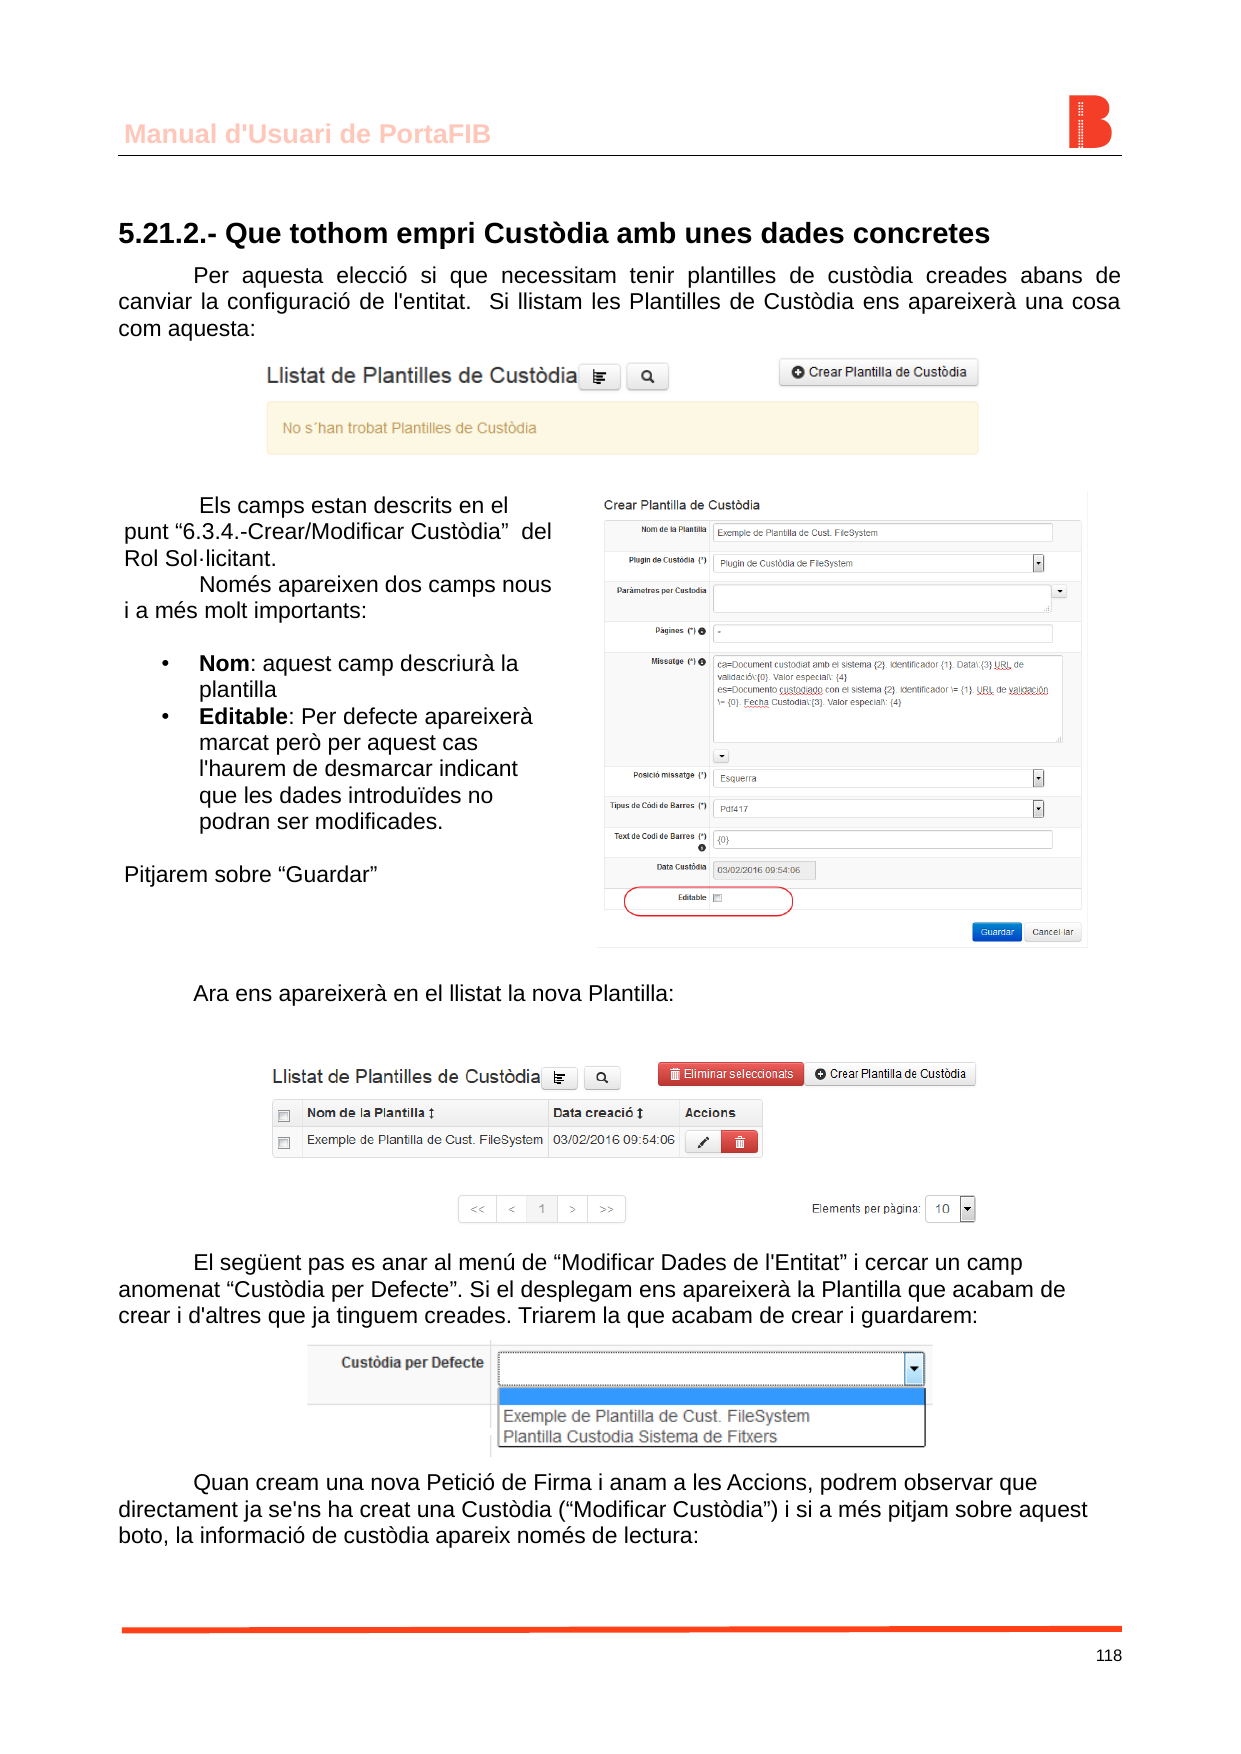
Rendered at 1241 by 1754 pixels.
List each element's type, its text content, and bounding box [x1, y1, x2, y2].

table_header [563, 486, 1122, 947]
text Per aquesta elecció si que necessitam tenir plantilles de custòdia creades abans de canviar la configuració de l'entitat. Si llistam les Plantilles de Custòdia ens apareixerà una cosa com aquesta: [118, 262, 1122, 341]
table_header Els camps estan descrits en el punt “6.3.4Crear/Modificar Custòdia” del Rol Sol·licitant. Només apareixen dos camps nous i a més molt importants: Nom: aquest camp descriurà la plantilla Editable: Per defecte apareixerà marcat però per aquest cas l'haurem de desmarcar indicant que les dades introduïdes no podran ser modificades. Pitjarem sobre “Guardar” [118, 486, 562, 979]
text El següent pas es anar al menú de “Modificar Dades de l'Entitat” i cercar un camp anomenat “Custòdia per Defecte”. Si el desplegam ens apareixerà la Plantilla que acabam de crear i d'altres que ja tinguem creades. Triarem la que acabam de crear i guardarem: [118, 1249, 1122, 1328]
picture [1063, 94, 1117, 150]
text Quan cream una nova Petició de Firma i anam a les Accions, podrem observar que directament ja se'ns ha creat una Custòdia (“Modificar Custòdia”) i si a més pitjam sobre aquest boto, la informació de custòdia apareix només de lectura: [118, 1469, 1122, 1548]
table_header [563, 948, 1122, 979]
picture [255, 1057, 986, 1237]
picture [255, 353, 986, 474]
subtitle Que tothom empri Custòdia amb unes dades concretes [118, 216, 1122, 249]
picture [307, 1340, 933, 1457]
picture [597, 491, 1088, 948]
text Ara ens apareixerà en el llistat la nova Plantilla: [118, 979, 1122, 1006]
